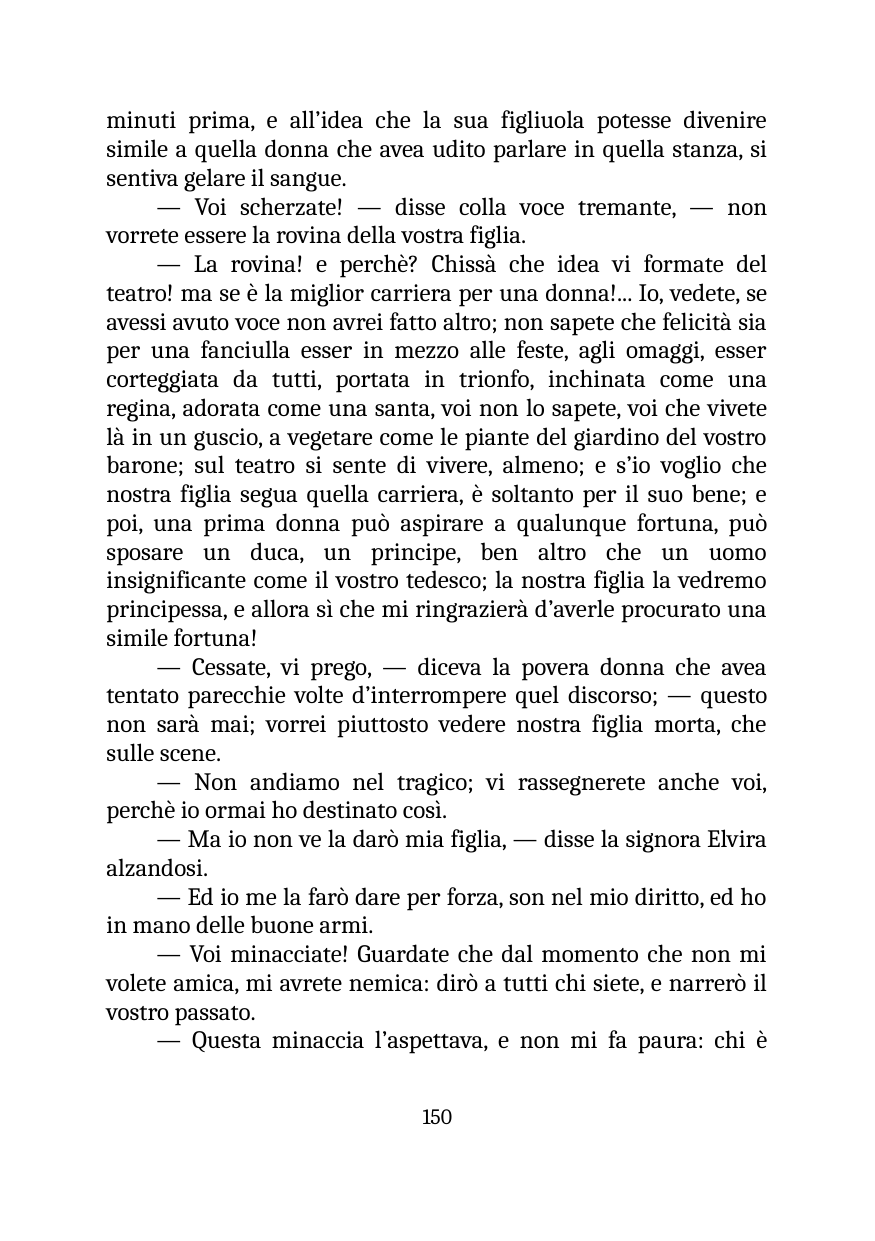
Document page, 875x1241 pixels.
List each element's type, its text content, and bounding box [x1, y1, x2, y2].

text — Cessate, vi prego, — diceva la povera donna che avea tentato parecchie volte d’interrompere quel discorso; — questo non sarà mai; vorrei piuttosto vedere nostra figlia morta, che sulle scene. [106, 652, 768, 767]
text — Questa minaccia l’aspettava, e non mi fa paura: chi è [106, 1026, 768, 1055]
text — La rovina! e perchè? Chissà che idea vi formate del teatro! ma se è la miglior carriera per una donna!... Io, vedete, se avessi avuto voce non avrei fatto altro; non sapete che felicità sia per una fanciulla esser in mezzo alle feste, agli omaggi, esser corteggiata da tutti, portata in trionfo, inchinata come una regina, adorata come una santa, voi non lo sapete, voi che vivete là in un guscio, a vegetare come le piante del giardino del vostro barone; sul teatro si sente di vivere, almeno; e s’io voglio che nostra figlia segua quella carriera, è soltanto per il suo bene; e poi, una prima donna può aspirare a qualunque fortuna, può sposare un duca, un principe, ben altro che un uomo insignificante come il vostro tedesco; la nostra figlia la vedremo principessa, e allora sì che mi ringrazierà d’averle procurato una simile fortuna! [106, 250, 768, 652]
text minuti prima, e all’idea che la sua figliuola potesse divenire simile a quella donna che avea udito parlare in quella stanza, si sentiva gelare il sangue. [106, 106, 768, 192]
text — Ed io me la farò dare per forza, son nel mio diritto, ed ho in mano delle buone armi. [106, 882, 768, 940]
text — Ma io non ve la darò mia figlia, — disse la signora Elvira alzandosi. [106, 825, 768, 882]
text — Voi minacciate! Guardate che dal momento che non mi volete amica, mi avrete nemica: dirò a tutti chi siete, e narrerò il vostro passato. [106, 940, 768, 1026]
text — Voi scherzate! — disse colla voce tremante, — non vorrete essere la rovina della vostra figlia. [106, 192, 768, 250]
text — Non andiamo nel tragico; vi rassegnerete anche voi, perchè io ormai ho destinato così. [106, 767, 768, 825]
